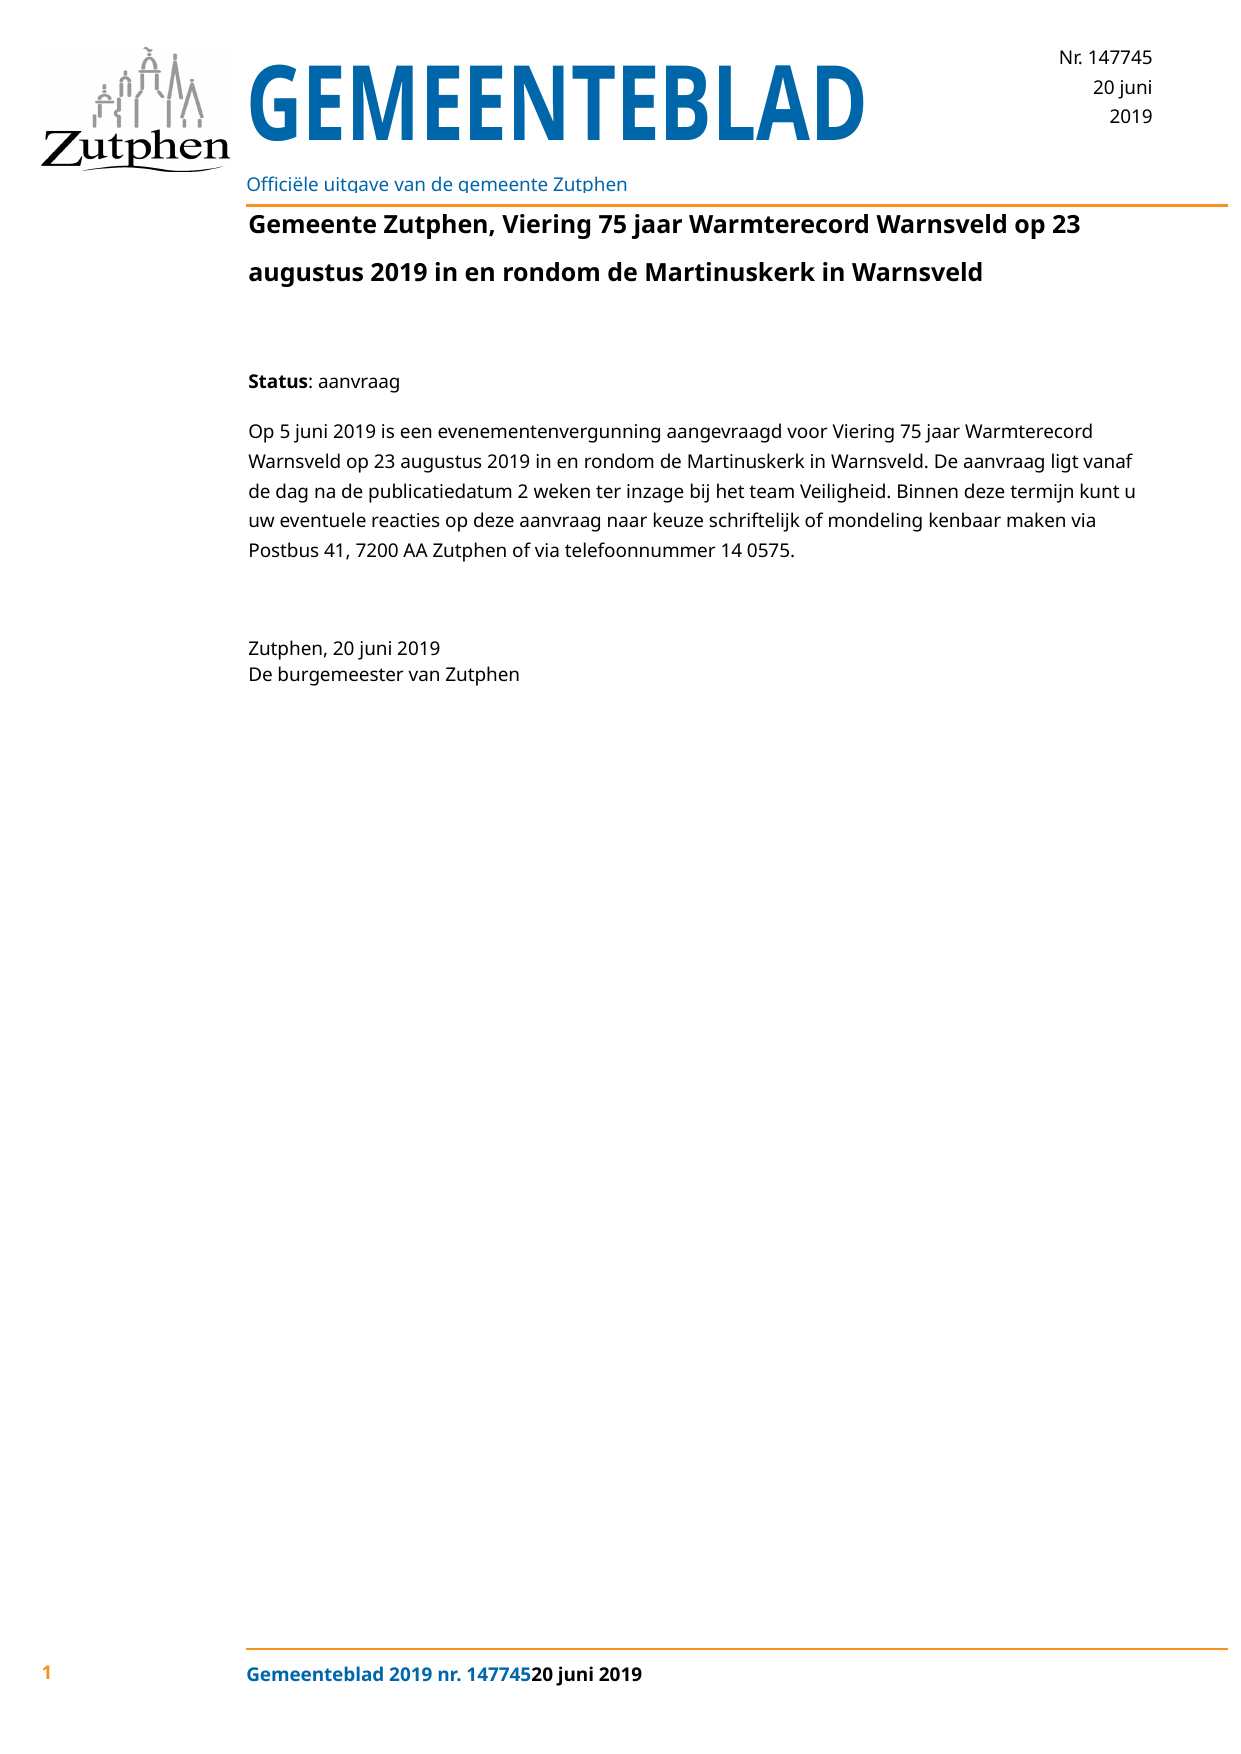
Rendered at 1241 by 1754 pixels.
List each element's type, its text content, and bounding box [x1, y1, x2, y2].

text Gemeente Zutphen, Viering 75 jaar Warmterecord Warnsveld op 23 augustus 2019 in en rondom de Martinuskerk in Warnsveld [248, 207, 1152, 288]
picture [41, 47, 231, 172]
text Op 5 juni 2019 is een evenementenvergunning aangevraagd voor Viering 75 jaar Warmterecord Warnsveld op 23 augustus 2019 in en rondom de Martinuskerk in Warnsveld. De aanvraag ligt vanaf de dag na de publicatiedatum 2 weken ter inzage bij het team Veiligheid. Binnen deze termijn kunt u uw eventuele reacties op deze aanvraag naar keuze schriftelijk of mondeling kenbaar maken via Postbus 41, 7200 AA Zutphen of via telefoonnummer 14 0575. [248, 419, 1152, 563]
text De burgemeester van Zutphen [248, 661, 1152, 687]
text Zutphen, 20 juni 2019 [248, 635, 1152, 661]
text Status: aanvraag [248, 368, 1152, 394]
